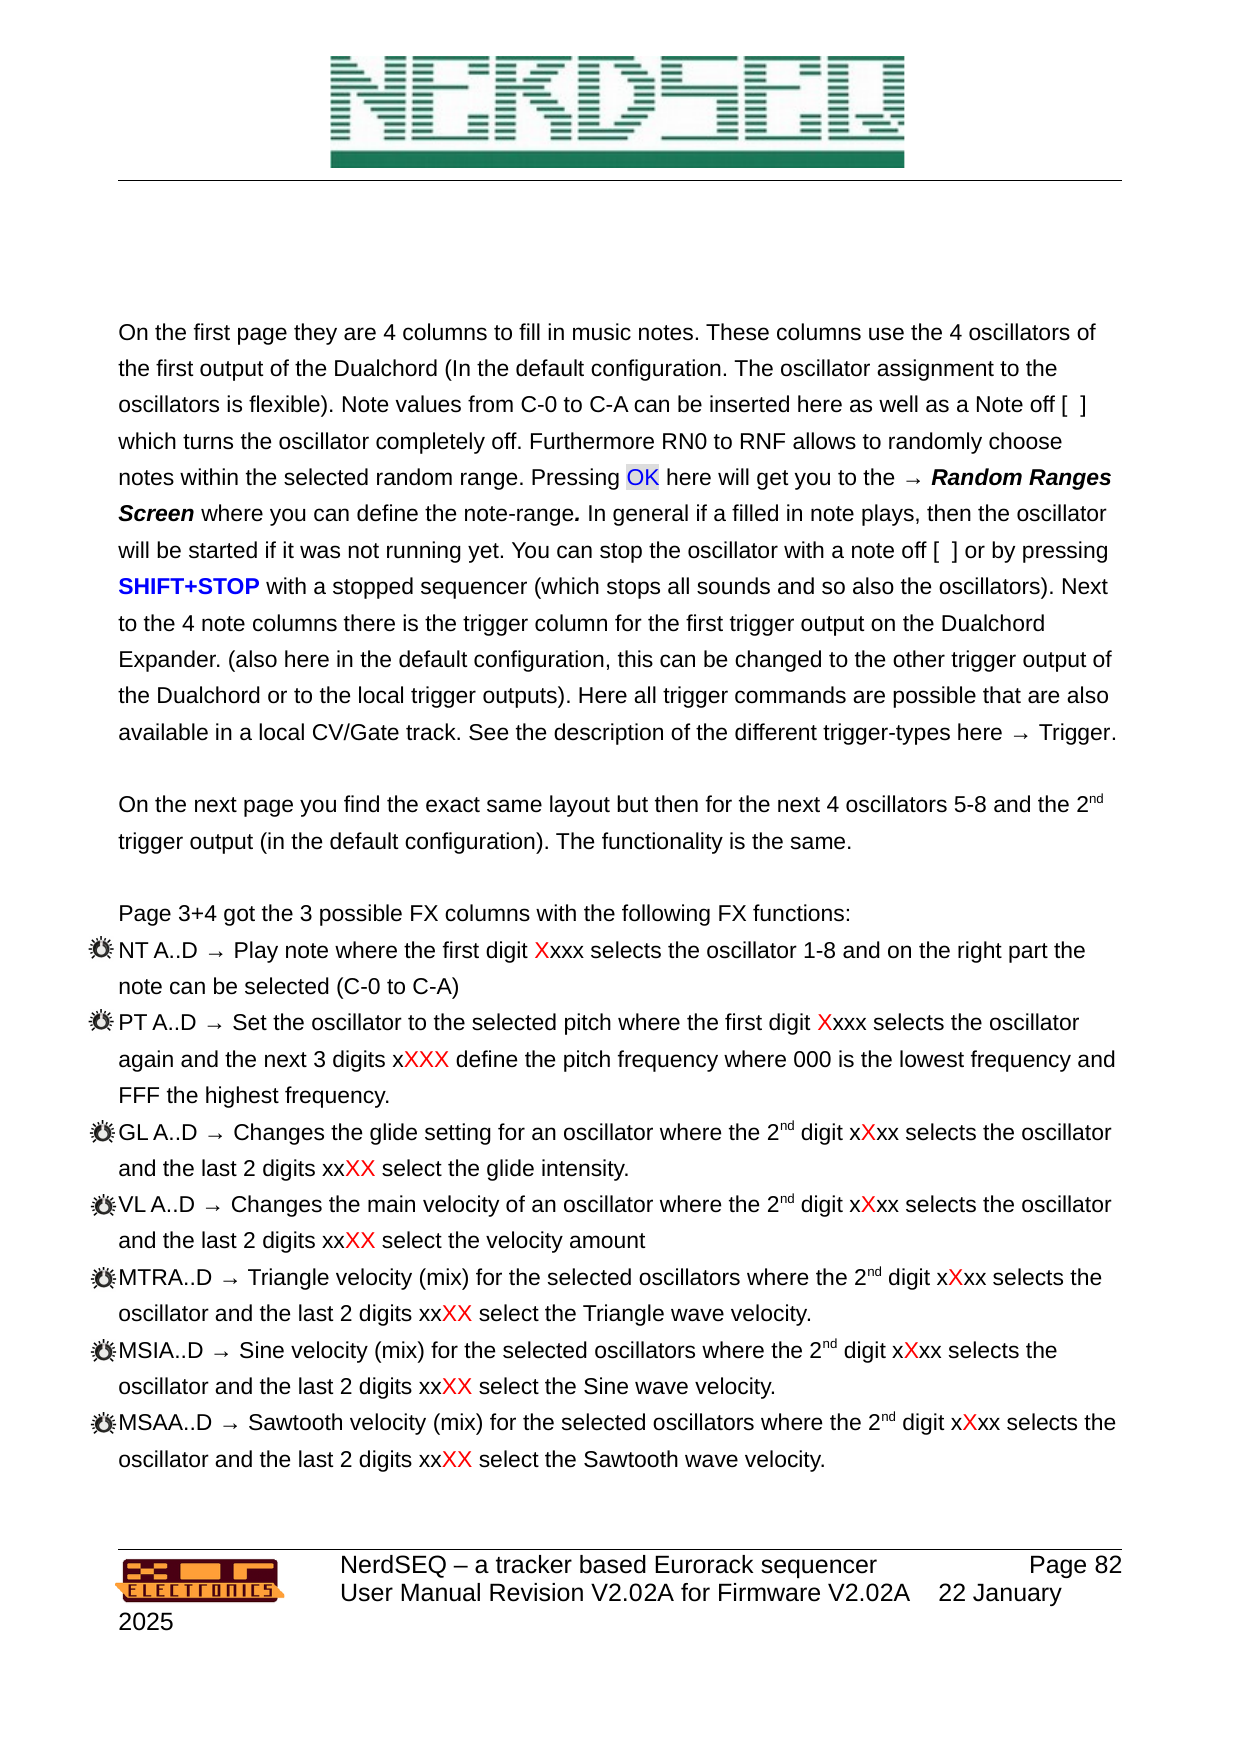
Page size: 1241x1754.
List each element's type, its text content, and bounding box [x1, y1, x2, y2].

text On the next page you find the exact same layout but then for the next 4 oscillators 5-8 and the 2nd trigger output (in the default configuration). The functionality is the same. [118, 791, 1122, 854]
picture [88, 1009, 114, 1034]
text MSAA..D → Sawtooth velocity (mix) for the selected oscillators where the 2nd digit xXxx selects the oscillator and the last 2 digits xxXX select the Sawtooth wave velocity. [118, 1409, 1122, 1472]
picture [90, 1339, 117, 1365]
picture [115, 1555, 285, 1605]
text NT A..D → Play note where the first digit Xxxx selects the oscillator 1-8 and on the right part the note can be selected (C-0 to C-A) [118, 937, 1122, 999]
picture [90, 1194, 117, 1219]
picture [90, 1267, 117, 1292]
text MSIA..D → Sine velocity (mix) for the selected oscillators where the 2nd digit xXxx selects the oscillator and the last 2 digits xxXX select the Sine wave velocity. [118, 1337, 1122, 1399]
picture [330, 56, 905, 168]
text On the first page they are 4 columns to fill in music notes. These columns use the 4 oscillators of the first output of the Dualchord (In the default configuration. The oscillator assignment to the oscillators is flexible). Note values from C-0 to C-A can be inserted here as well as a Note off [ ] which turns the oscillator completely off. Furthermore RN0 to RNF allows to randomly choose notes within the selected random range. Pressing OK here will get you to the → Random Ranges Screen where you can define the note-range. In general if a filled in note plays, then the oscillator will be started if it was not running yet. You can stop the oscillator with a note off [ ] or by pressing SHIFT+STOP with a stopped sequencer (which stops all sounds and so also the oscillators). Next to the 4 note columns there is the trigger column for the first trigger output on the Dualchord Expander. (also here in the default configuration, this can be changed to the other trigger output of the Dualchord or to the local trigger outputs). Here all trigger commands are possible that are also available in a local CV/Gate track. See the description of the different trigger-types here → Trigger. [118, 319, 1122, 745]
text MTRA..D → Triangle velocity (mix) for the selected oscillators where the 2nd digit xXxx selects the oscillator and the last 2 digits xxXX select the Triangle wave velocity. [118, 1264, 1122, 1327]
text PT A..D → Set the oscillator to the selected pitch where the first digit Xxxx selects the oscillator again and the next 3 digits xXXX define the pitch frequency where 000 is the lowest frequency and FFF the highest frequency. GL A..D → Changes the glide setting for an oscillator where the 2nd digit xXxx selects the oscillator and the last 2 digits xxXX select the glide intensity. [118, 1009, 1122, 1181]
text VL A..D → Changes the main velocity of an oscillator where the 2nd digit xXxx selects the oscillator and the last 2 digits xxXX select the velocity amount [118, 1191, 1122, 1254]
picture [88, 936, 114, 962]
picture [90, 1412, 117, 1437]
picture [89, 1120, 115, 1146]
text Page 3+4 got the 3 possible FX columns with the following FX functions: [118, 900, 1122, 927]
